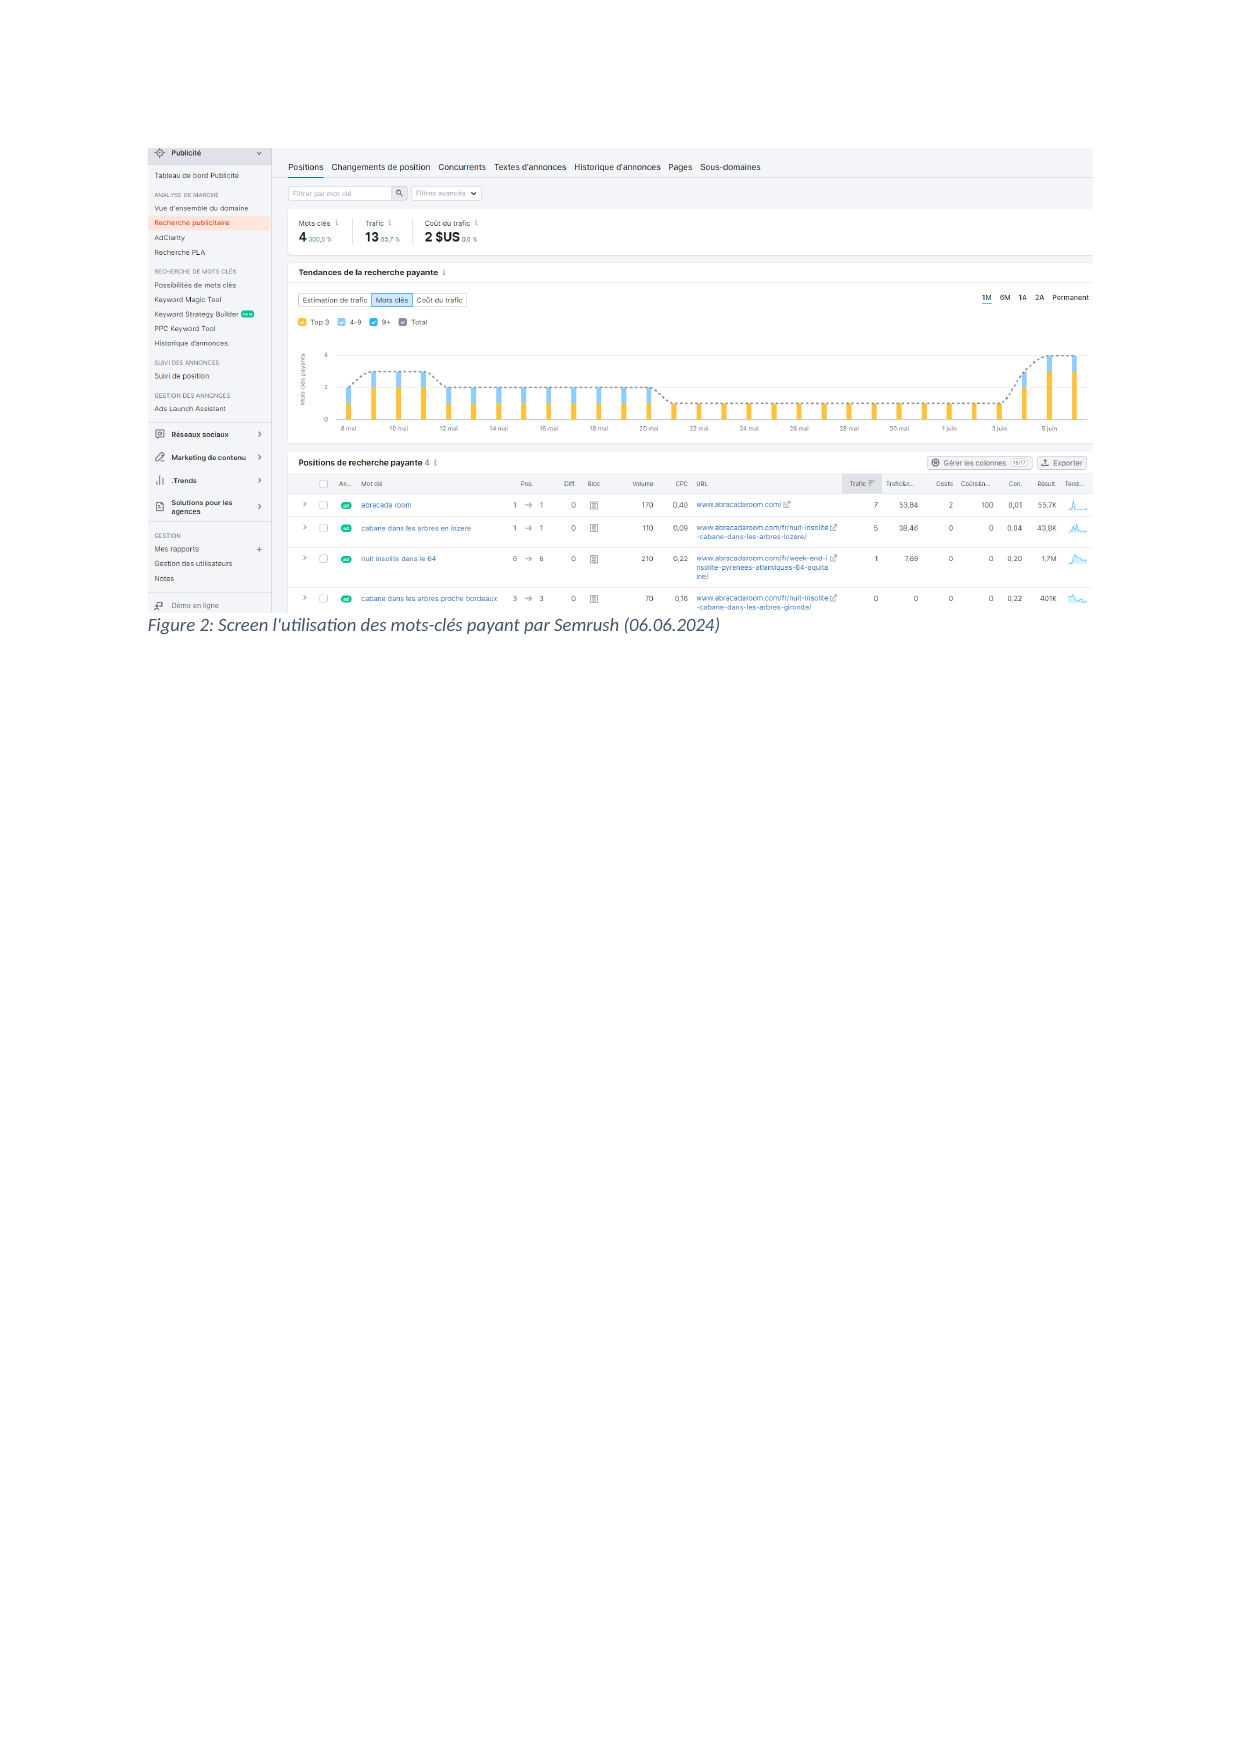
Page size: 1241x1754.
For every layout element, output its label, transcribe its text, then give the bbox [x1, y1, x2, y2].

text Figure 2: Screen l'utilisation des mots-clés payant par Semrush (06.06.2024) [148, 613, 1093, 636]
